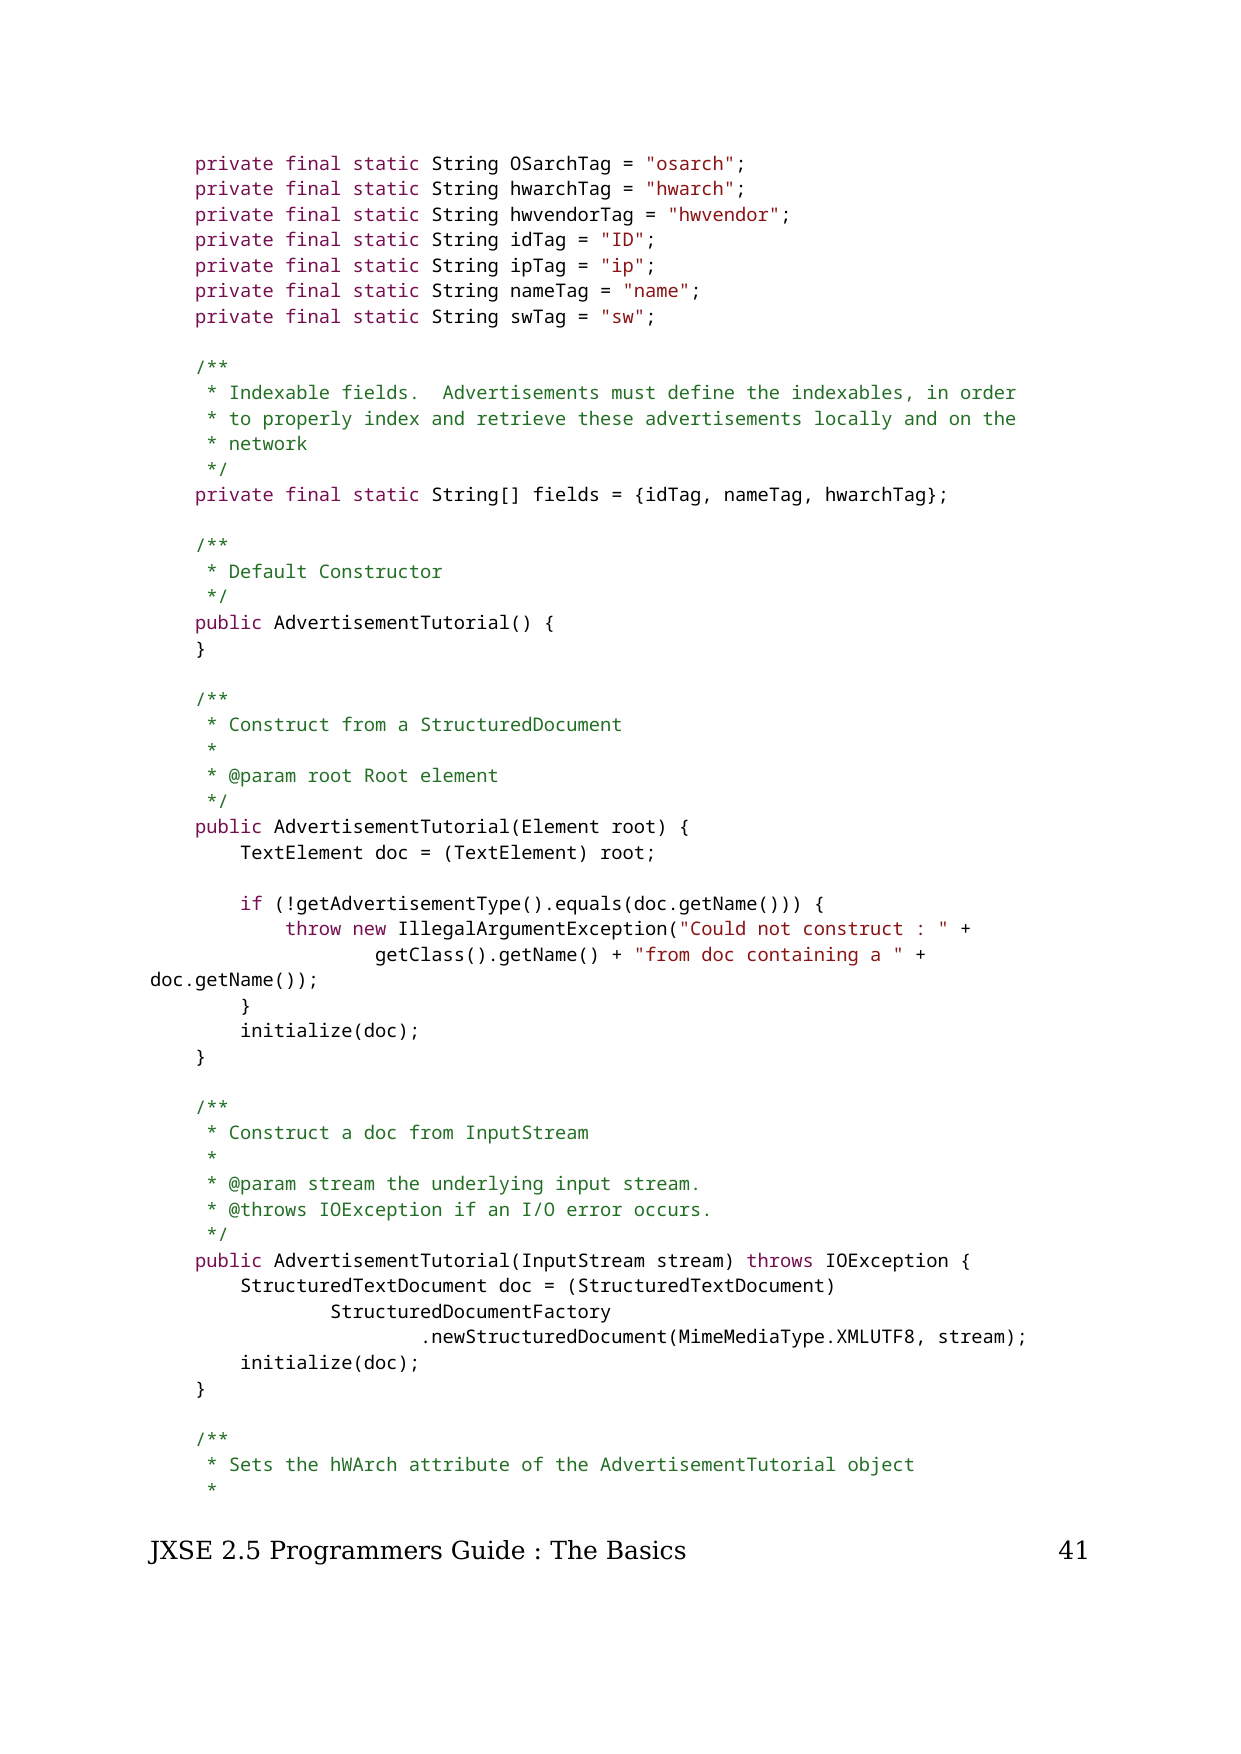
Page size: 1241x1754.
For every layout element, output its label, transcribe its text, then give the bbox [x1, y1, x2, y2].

text initialize(doc); [150, 1018, 1090, 1043]
text * to properly index and retrieve these advertisements locally and on the [150, 405, 1090, 431]
text public AdvertisementTutorial(InputStream stream) throws IOException { [150, 1247, 1090, 1273]
text private final static String hwvendorTag = "hwvendor"; [150, 201, 1090, 227]
text private final static String OSarchTag = "osarch"; [150, 150, 1090, 176]
text */ [150, 788, 1090, 813]
text /** [150, 1426, 1090, 1452]
text TextElement doc = (TextElement) root; [150, 839, 1090, 864]
text private final static String nameTag = "name"; [150, 278, 1090, 303]
text private final static String hwarchTag = "hwarch"; [150, 176, 1090, 201]
text public AdvertisementTutorial(Element root) { [150, 813, 1090, 839]
text StructuredDocumentFactory [150, 1298, 1090, 1324]
text * @throws IOException if an I/O error occurs. [150, 1196, 1090, 1222]
text private final static String swTag = "sw"; [150, 303, 1090, 329]
text */ [150, 584, 1090, 609]
text if (!getAdvertisementType().equals(doc.getName())) { [150, 890, 1090, 916]
text * network [150, 431, 1090, 456]
text * @param root Root element [150, 762, 1090, 788]
text */ [150, 1222, 1090, 1247]
text */ [150, 456, 1090, 482]
text initialize(doc); [150, 1349, 1090, 1375]
text * Sets the hWArch attribute of the AdvertisementTutorial object [150, 1452, 1090, 1477]
text StructuredTextDocument doc = (StructuredTextDocument) [150, 1273, 1090, 1298]
text * Indexable fields. Advertisements must define the indexables, in order [150, 380, 1090, 405]
text .newStructuredDocument(MimeMediaType.XMLUTF8, stream); [150, 1324, 1090, 1349]
text * [150, 1145, 1090, 1171]
text * Construct a doc from InputStream [150, 1120, 1090, 1145]
text } [150, 635, 1090, 660]
text /** [150, 354, 1090, 380]
text throw new IllegalArgumentException("Could not construct : " + [150, 916, 1090, 941]
text private final static String idTag = "ID"; [150, 227, 1090, 252]
text * @param stream the underlying input stream. [150, 1171, 1090, 1196]
text /** [150, 1094, 1090, 1120]
text * [150, 1477, 1090, 1503]
text * Default Constructor [150, 558, 1090, 584]
text public AdvertisementTutorial() { [150, 609, 1090, 635]
text * Construct from a StructuredDocument [150, 711, 1090, 737]
text getClass().getName() + "from doc containing a " + doc.getName()); [150, 941, 1090, 992]
text /** [150, 533, 1090, 558]
text } [150, 1043, 1090, 1069]
text } [150, 992, 1090, 1018]
text /** [150, 686, 1090, 711]
text * [150, 737, 1090, 762]
text private final static String ipTag = "ip"; [150, 252, 1090, 278]
text } [150, 1375, 1090, 1401]
text private final static String[] fields = {idTag, nameTag, hwarchTag}; [150, 482, 1090, 507]
